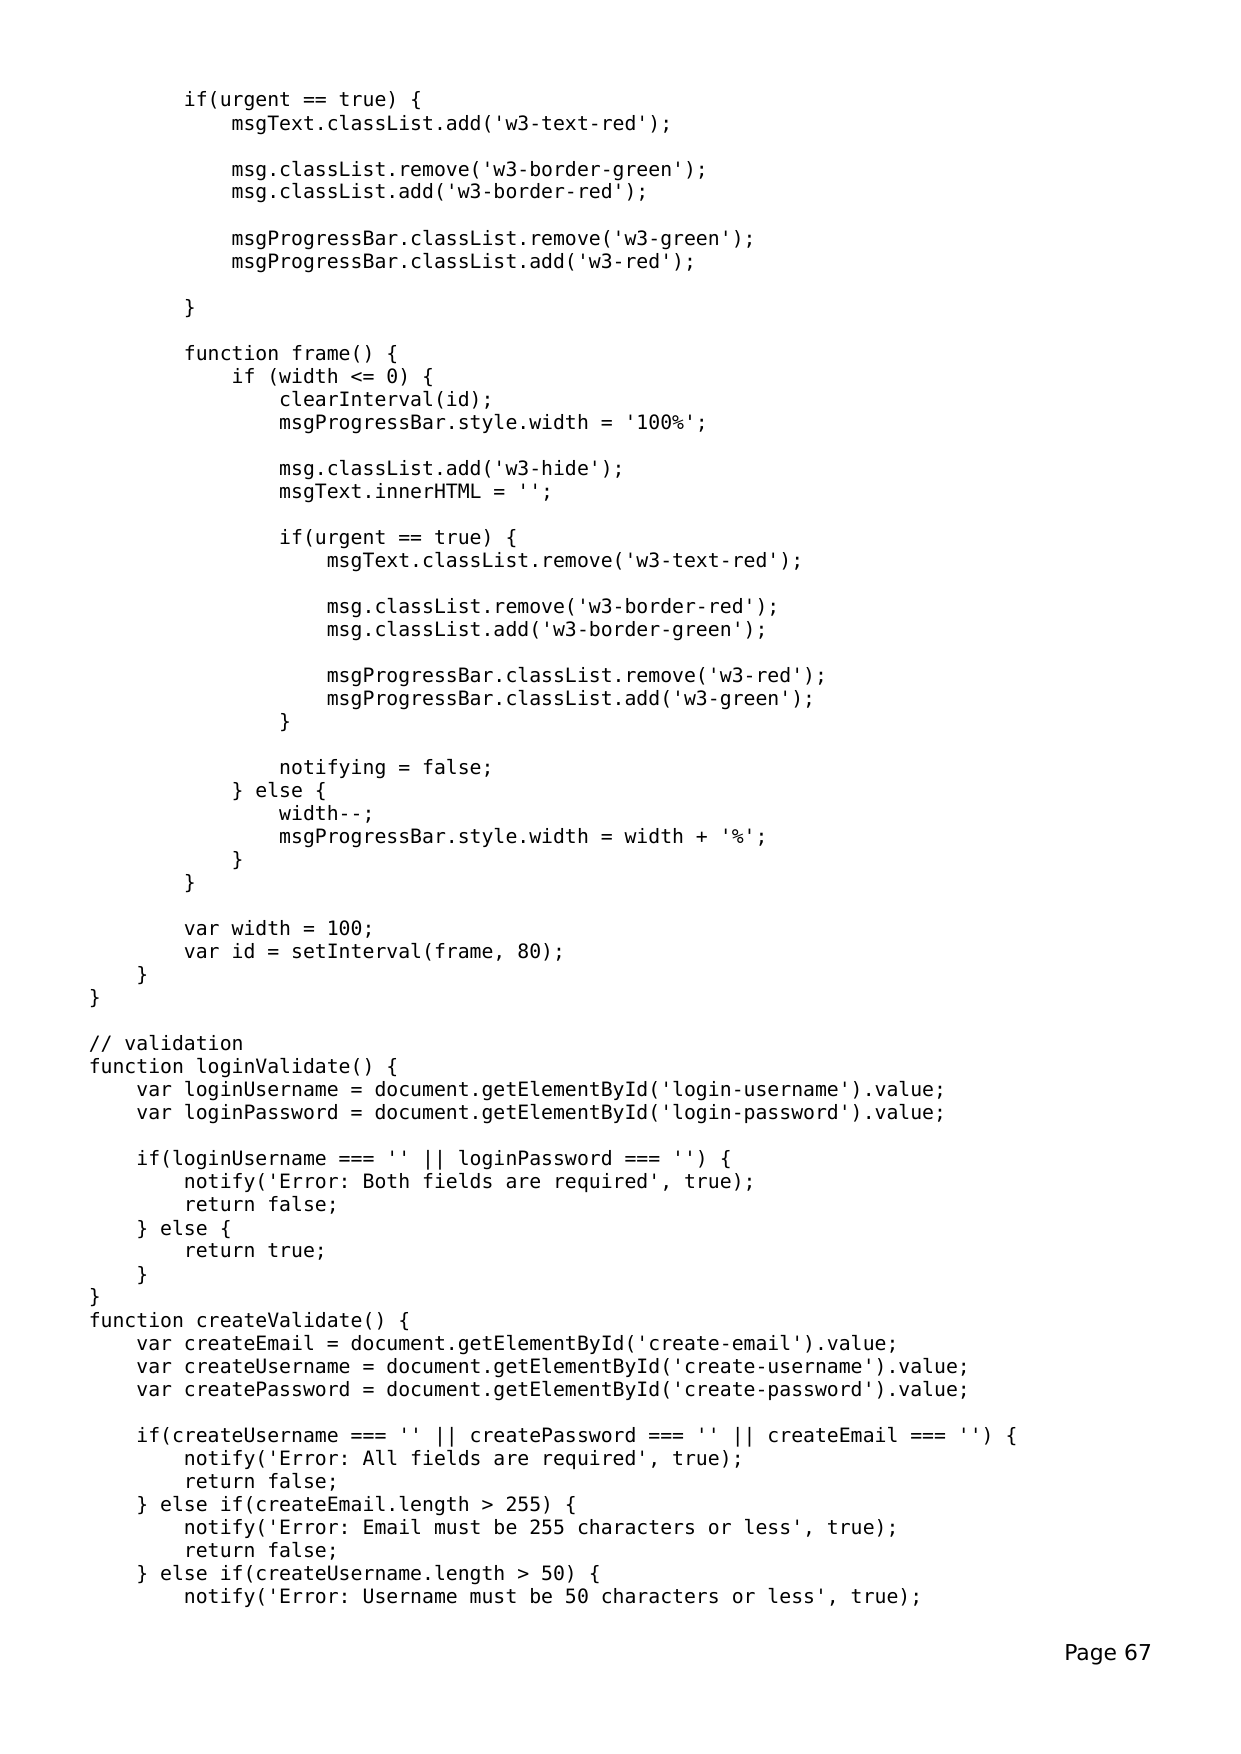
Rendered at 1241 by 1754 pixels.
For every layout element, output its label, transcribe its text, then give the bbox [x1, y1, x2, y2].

text msgProgressBar.classList.add('w3-green'); [88, 687, 1152, 710]
text var loginPassword = document.getElementById('login-password').value; [88, 1101, 1152, 1124]
text } [88, 296, 1152, 319]
text msgProgressBar.style.width = '100%'; [88, 411, 1152, 434]
text msgProgressBar.classList.add('w3-red'); [88, 250, 1152, 273]
text return false; [88, 1470, 1152, 1493]
text if(urgent == true) { [88, 526, 1152, 549]
text if(loginUsername === '' || loginPassword === '') { [88, 1147, 1152, 1171]
text notifying = false; [88, 756, 1152, 779]
text msg.classList.remove('w3-border-red'); [88, 595, 1152, 618]
text return true; [88, 1239, 1152, 1263]
text if (width <= 0) { [88, 365, 1152, 388]
text } [88, 710, 1152, 733]
text msg.classList.add('w3-border-red'); [88, 181, 1152, 204]
text notify('Error: All fields are required', true); [88, 1447, 1152, 1470]
text msgText.classList.remove('w3-text-red'); [88, 549, 1152, 572]
text msgText.classList.add('w3-text-red'); [88, 112, 1152, 134]
text var loginUsername = document.getElementById('login-username').value; [88, 1078, 1152, 1101]
text var width = 100; [88, 917, 1152, 940]
text if(createUsername === '' || createPassword === '' || createEmail === '') { [88, 1424, 1152, 1447]
text msg.classList.add('w3-border-green'); [88, 618, 1152, 641]
text msg.classList.remove('w3-border-green'); [88, 158, 1152, 181]
text msg.classList.add('w3-hide'); [88, 457, 1152, 480]
text } else { [88, 779, 1152, 802]
text return false; [88, 1193, 1152, 1217]
text var createEmail = document.getElementById('create-email').value; [88, 1332, 1152, 1355]
text if(urgent == true) { [88, 88, 1152, 112]
text notify('Error: Email must be 255 characters or less', true); [88, 1516, 1152, 1539]
text // validation [88, 1032, 1152, 1055]
text } else if(createUsername.length > 50) { [88, 1562, 1152, 1585]
text width--; [88, 802, 1152, 825]
text msgProgressBar.classList.remove('w3-green'); [88, 227, 1152, 250]
text } [88, 871, 1152, 894]
text var id = setInterval(frame, 80); [88, 940, 1152, 963]
text clearInterval(id); [88, 388, 1152, 411]
text msgProgressBar.style.width = width + '%'; [88, 825, 1152, 848]
text } [88, 963, 1152, 986]
text function frame() { [88, 342, 1152, 365]
text notify('Error: Username must be 50 characters or less', true); [88, 1585, 1152, 1608]
text var createUsername = document.getElementById('create-username').value; [88, 1355, 1152, 1378]
text return false; [88, 1539, 1152, 1562]
text } else { [88, 1217, 1152, 1239]
text msgText.innerHTML = ''; [88, 480, 1152, 503]
text } [88, 986, 1152, 1009]
text } else if(createEmail.length > 255) { [88, 1493, 1152, 1516]
text function createValidate() { [88, 1309, 1152, 1332]
text } [88, 1286, 1152, 1309]
text msgProgressBar.classList.remove('w3-red'); [88, 664, 1152, 687]
text } [88, 848, 1152, 871]
text notify('Error: Both fields are required', true); [88, 1171, 1152, 1193]
text } [88, 1263, 1152, 1286]
text function loginValidate() { [88, 1055, 1152, 1078]
text var createPassword = document.getElementById('create-password').value; [88, 1378, 1152, 1401]
